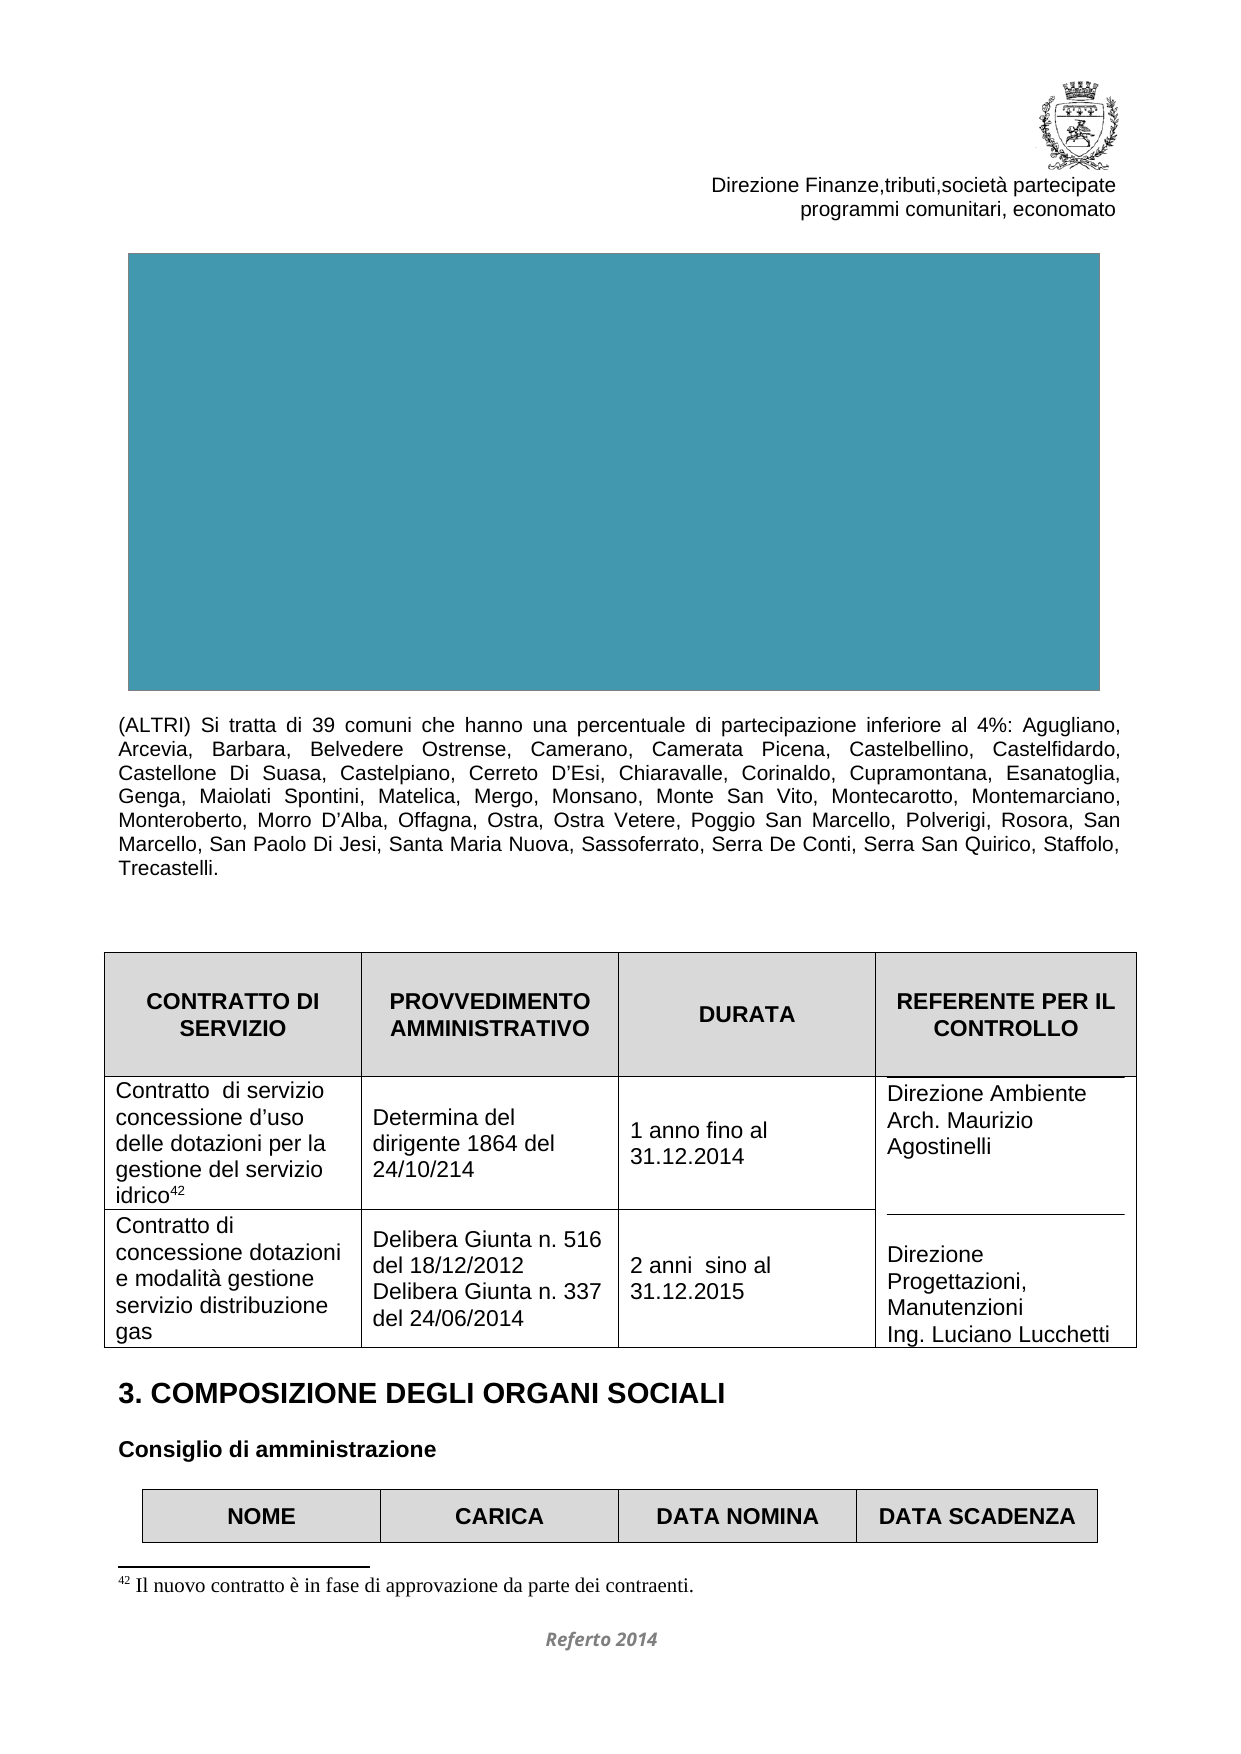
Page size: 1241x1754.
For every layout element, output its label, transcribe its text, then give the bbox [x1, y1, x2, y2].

table_cell Delibera Giunta n. 516 del 18/12/2012 Delibera Giunta n. 337 del 24/06/2014 [362, 1210, 618, 1347]
text Consiglio di amministrazione [118, 1436, 1122, 1463]
table_cell Contratto di servizio concessione d’uso delle dotazioni per la gestione del servizio idrico [105, 1077, 361, 1209]
table_cell 1 anno fino al 31.12.2014 [619, 1077, 875, 1209]
table_header DATA NOMINA [619, 1490, 856, 1542]
table_cell Direzione Ambiente Arch. Maurizio Agostinelli Direzione Progettazioni, Manutenzioni Ing. Luciano Lucchetti [876, 1077, 1136, 1347]
table_header NOME [143, 1490, 380, 1542]
table_header CARICA [381, 1490, 618, 1542]
table_cell 2 anni sino al 31.12.2015 [619, 1210, 875, 1347]
text 3. COMPOSIZIONE DEGLI ORGANI SOCIALI [118, 1376, 1122, 1410]
picture [1035, 73, 1123, 173]
table_cell Contratto di concessione dotazioni e modalità gestione servizio distribuzione gas [105, 1210, 361, 1347]
table_header DATA SCADENZA [857, 1490, 1097, 1542]
table_header REFERENTE PER IL CONTROLLO [876, 953, 1136, 1076]
table_cell Determina del dirigente 1864 del 24/10/214 [362, 1077, 618, 1209]
table_header CONTRATTO DI SERVIZIO [105, 953, 361, 1076]
table_header DURATA [619, 953, 875, 1076]
text (ALTRI) Si tratta di 39 comuni che hanno una percentuale di partecipazione inferiore al 4%: Agugliano, Arcevia, Barbara, Belvedere Ostrense, Camerano, Camerata Picena, Castelbellino, Castelfidardo, Castellone Di Suasa, Castelpiano, Cerreto D’Esi, Chiaravalle, Corinaldo, Cupramontana, Esanatoglia, Genga, Maiolati Spontini, Matelica, Mergo, Monsano, Monte San Vito, Montecarotto, Montemarciano, Monteroberto, Morro D’Alba, Offagna, Ostra, Ostra Vetere, Poggio San Marcello, Polverigi, Rosora, San Marcello, San Paolo Di Jesi, Santa Maria Nuova, Sassoferrato, Serra De Conti, Serra San Quirico, Staffolo, Trecastelli. [118, 712, 1122, 880]
table_header PROVVEDIMENTO AMMINISTRATIVO [362, 953, 618, 1076]
